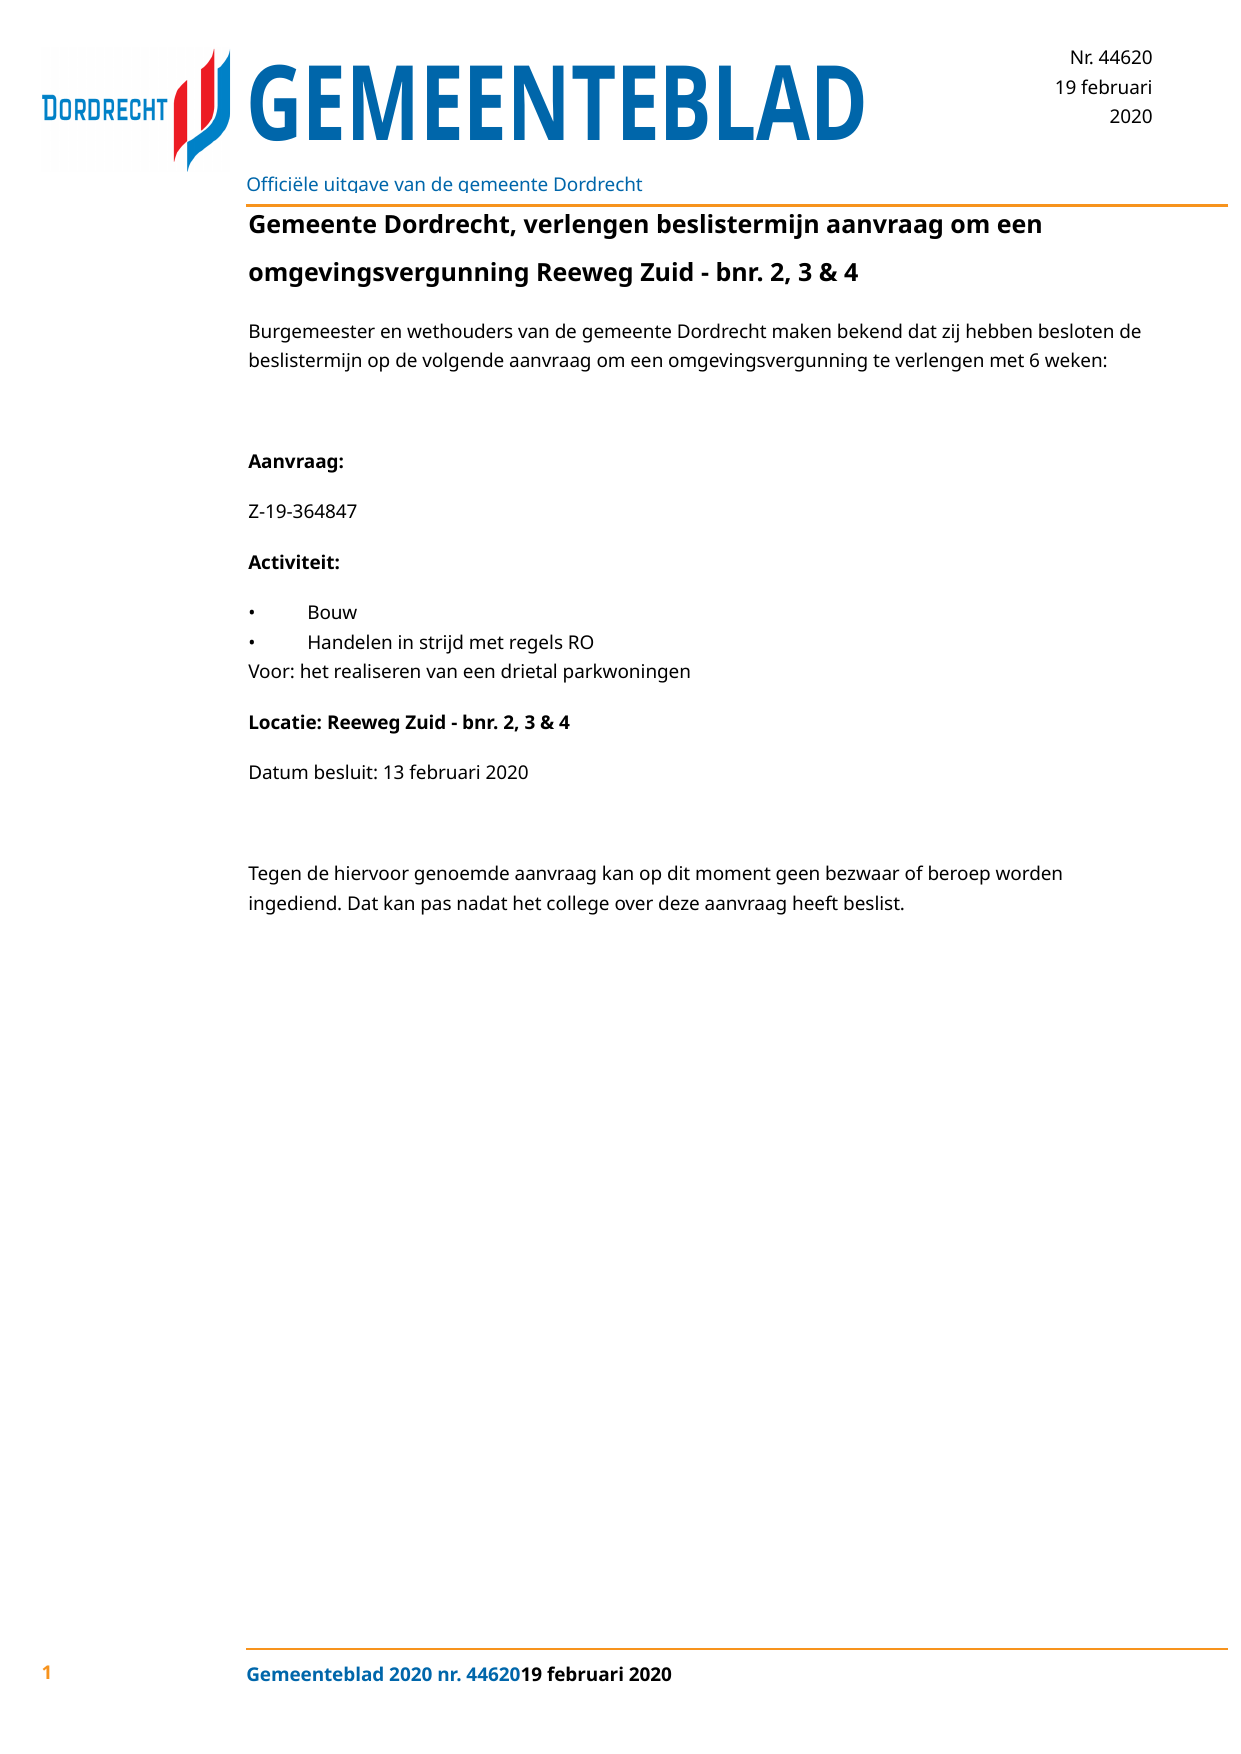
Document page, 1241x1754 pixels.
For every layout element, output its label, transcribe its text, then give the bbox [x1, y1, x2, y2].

text Datum besluit: 13 februari 2020 [248, 759, 1152, 785]
picture [41, 47, 231, 172]
list Bouw [248, 599, 1152, 625]
list Handelen in strijd met regels RO [248, 629, 1152, 655]
text Z-19-364847 [248, 499, 1152, 524]
text Voor: het realiseren van een drietal parkwoningen [248, 659, 1152, 684]
text Tegen de hiervoor genoemde aanvraag kan op dit moment geen bezwaar of beroep worden ingediend. Dat kan pas nadat het college over deze aanvraag heeft beslist. [248, 860, 1152, 916]
text Gemeente Dordrecht, verlengen beslistermijn aanvraag om een omgevingsvergunning Reeweg Zuid - bnr. 2, 3 & 4 [248, 207, 1152, 288]
text Locatie: Reeweg Zuid - bnr. 2, 3 & 4 [248, 709, 1152, 735]
text Activiteit: [248, 549, 1152, 575]
text Aanvraag: [248, 448, 1152, 474]
text Burgemeester en wethouders van de gemeente Dordrecht maken bekend dat zij hebben besloten de beslistermijn op de volgende aanvraag om een omgevingsvergunning te verlengen met 6 weken: [248, 318, 1152, 373]
